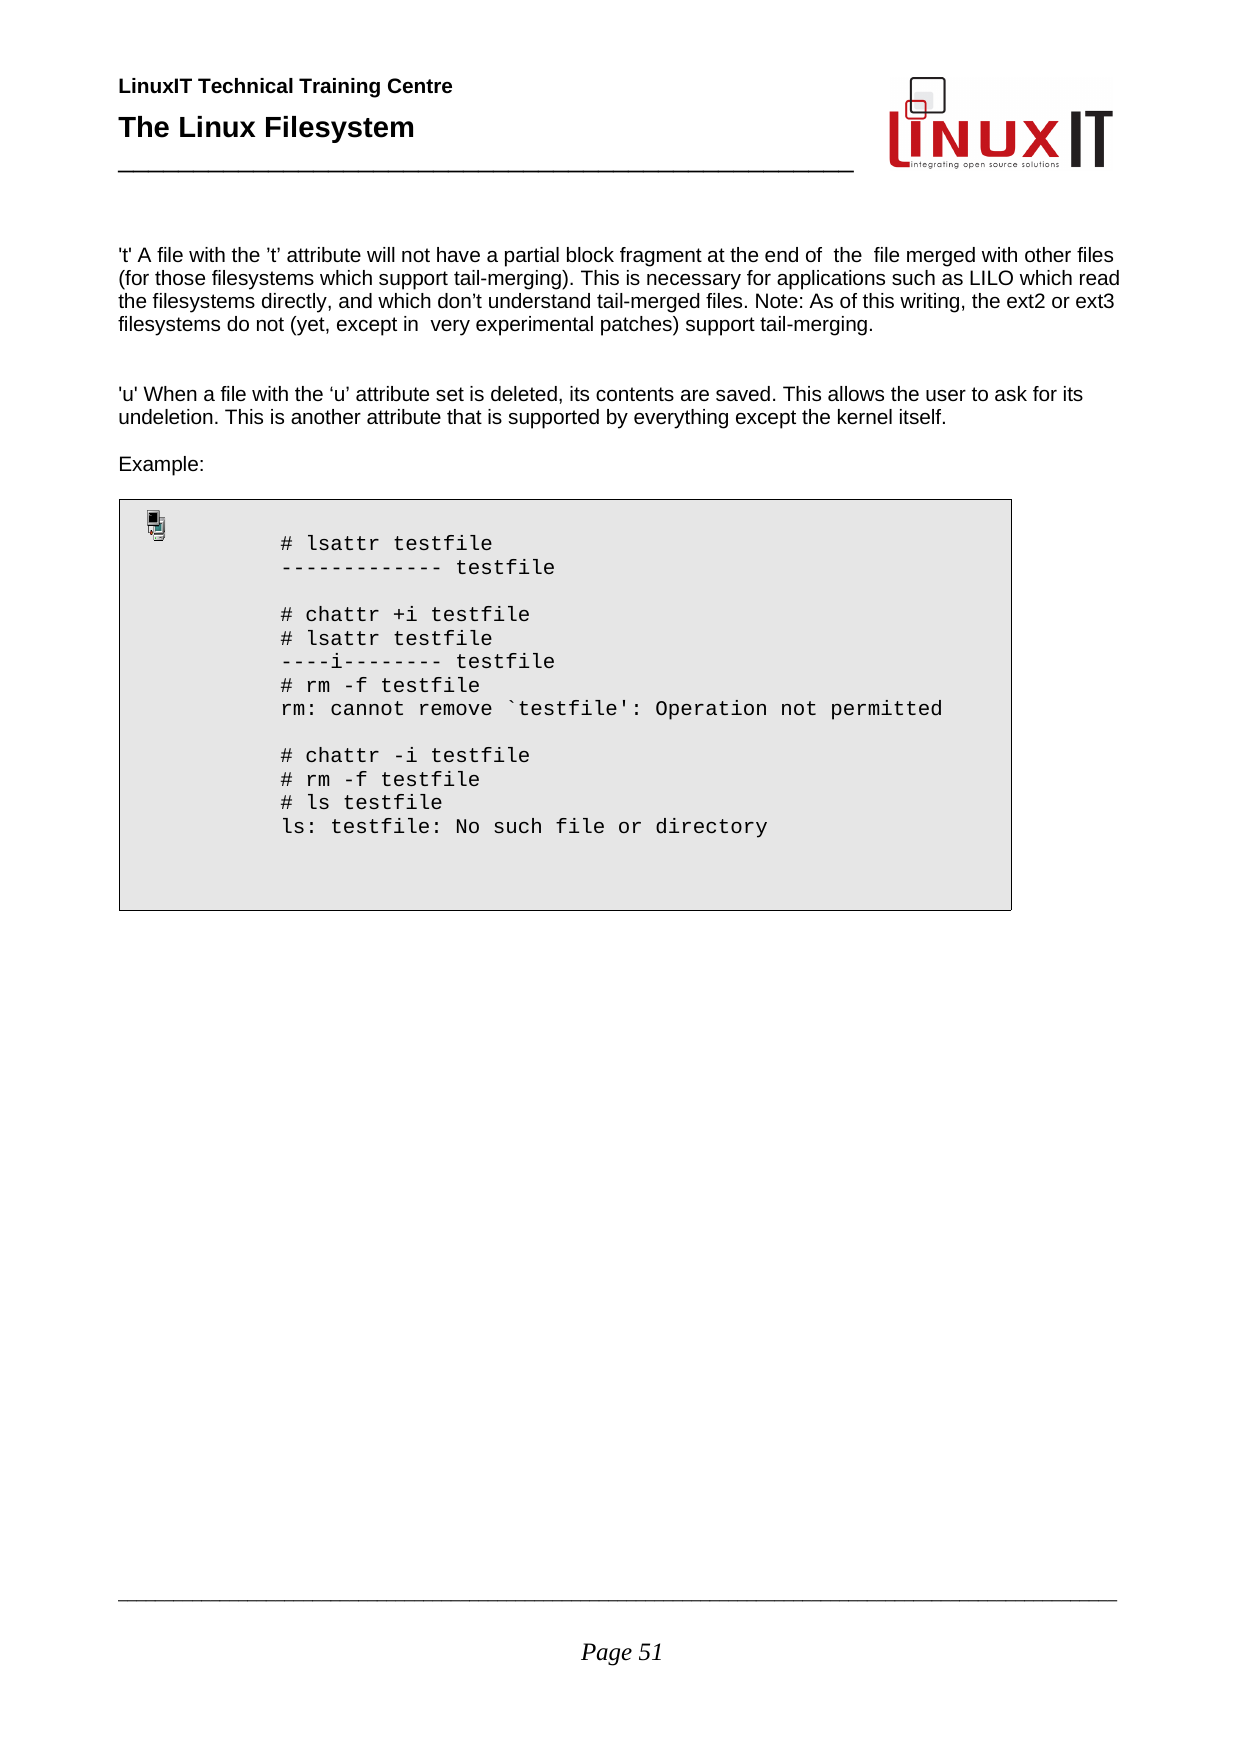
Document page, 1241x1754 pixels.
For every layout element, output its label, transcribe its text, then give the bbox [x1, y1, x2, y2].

text 't' A file with the ’t’ attribute will not have a partial block fragment at the end of the file merged with other files (for those filesystems which support tail-merging). This is necessary for applications such as LILO which read the filesystems directly, and which don’t understand tail-merged files. Note: As of this writing, the ext2 or ext3 filesystems do not (yet, except in very experimental patches) support tail-merging. [118, 243, 1122, 336]
picture [889, 77, 1113, 171]
table_header # lsattr testfile ------------- testfile # chattr +i testfile # lsattr testfile ----i-------- testfile # rm -f testfile rm: cannot remove `testfile': Operation not permitted # chattr -i testfile # rm -f testfile # ls testfile ls: testfile: No such file or directory [120, 500, 1011, 910]
picture [146, 508, 166, 542]
text Example: [118, 452, 1122, 476]
text 'u' When a file with the ‘u’ attribute set is deleted, its contents are saved. This allows the user to ask for its undeletion. This is another attribute that is supported by everything except the kernel itself. [118, 383, 1122, 429]
